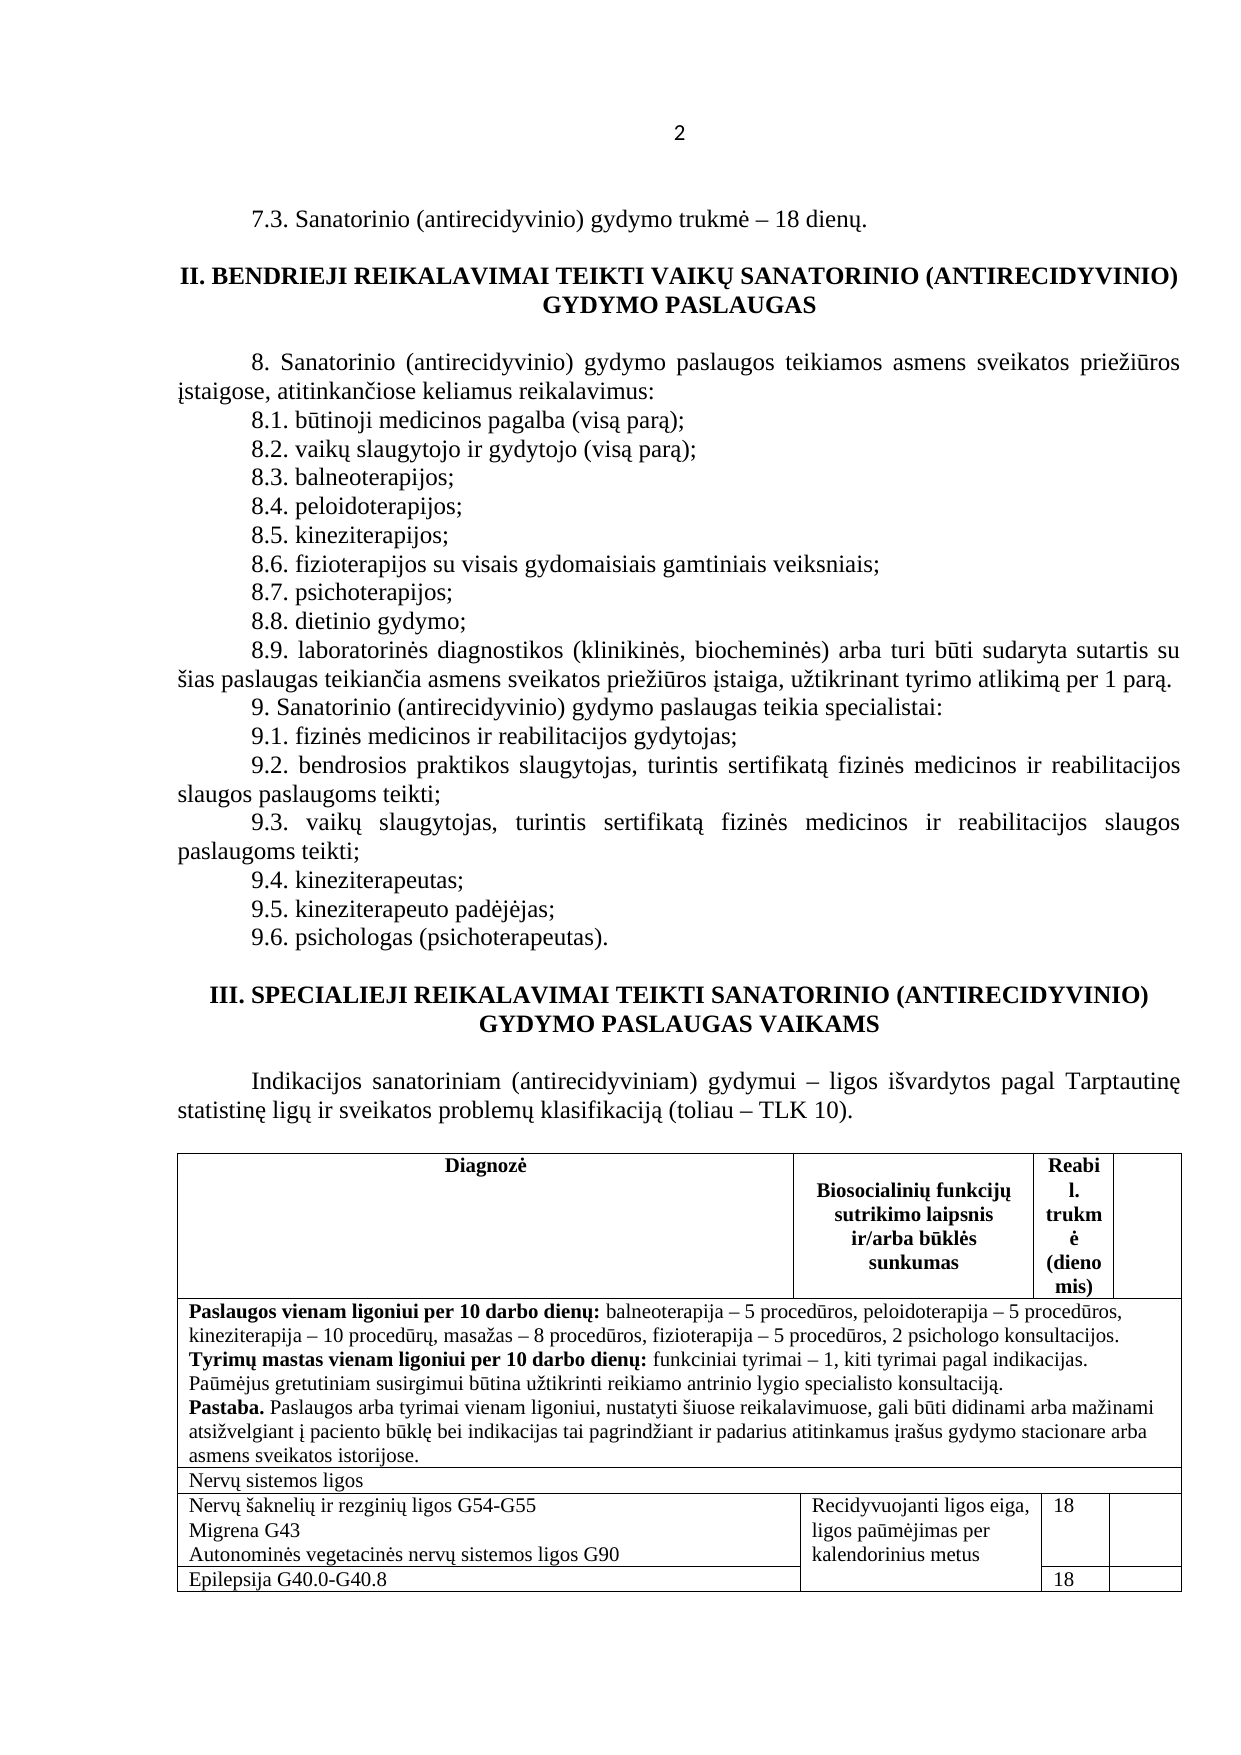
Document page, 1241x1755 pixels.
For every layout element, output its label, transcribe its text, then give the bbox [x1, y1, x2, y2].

text 9.4. kineziterapeutas; [177, 865, 1181, 894]
table_header Reabil. trukmė (dienomis) [1034, 1154, 1113, 1298]
text 8.3. balneoterapijos; [177, 462, 1181, 491]
text 8.8. dietinio gydymo; [177, 606, 1181, 635]
text 8.5. kineziterapijos; [177, 520, 1181, 549]
text II. BENDRIEJI REIKALAVIMAI TEIKTI VAIKŲ SANATORINIO (ANTIRECIDYVINIO) GYDYMO PASLAUGAS [177, 261, 1181, 319]
text 8.1. būtinoji medicinos pagalba (visą parą); [177, 405, 1181, 434]
table_cell [1110, 1567, 1181, 1591]
table_header Biosocialinių funkcijų sutrikimo laipsnis ir/arba būklės sunkumas [794, 1154, 1033, 1298]
table_cell [1110, 1494, 1181, 1566]
table_cell Recidyvuojanti ligos eiga, ligos paūmėjimas per kalendorinius metus [801, 1494, 1041, 1591]
text III. SPECIALIEJI REIKALAVIMAI TEIKTI SANATORINIO (ANTIRECIDYVINIO) GYDYMO PASLAUGAS VAIKAMS [177, 980, 1181, 1037]
table_cell 18 [1042, 1567, 1109, 1591]
text 9.3. vaikų slaugytojas, turintis sertifikatą fizinės medicinos ir reabilitacijos slaugos paslaugoms teikti; [177, 807, 1181, 865]
table_cell 18 [1042, 1494, 1109, 1566]
text 8.6. fizioterapijos su visais gydomaisiais gamtiniais veiksniais; [177, 549, 1181, 577]
text 9.5. kineziterapeuto padėjėjas; [177, 894, 1181, 922]
text 9.2. bendrosios praktikos slaugytojas, turintis sertifikatą fizinės medicinos ir reabilitacijos slaugos paslaugoms teikti; [177, 750, 1181, 807]
text 8. Sanatorinio (antirecidyvinio) gydymo paslaugos teikiamos asmens sveikatos priežiūros įstaigose, atitinkančiose keliamus reikalavimus: [177, 347, 1181, 405]
text 8.7. psichoterapijos; [177, 577, 1181, 606]
table_header Diagnozė [178, 1154, 793, 1298]
table_header [1114, 1154, 1181, 1298]
text 7.3. Sanatorinio (antirecidyvinio) gydymo trukmė – 18 dienų. [177, 204, 1181, 232]
table_cell Nervų šaknelių ir rezginių ligos G54-G55 Migrena G43 Autonominės vegetacinės nervų sistemos ligos G90 [178, 1494, 800, 1566]
table_cell Epilepsija G40.0-G40.8 [178, 1567, 800, 1591]
text 8.4. peloidoterapijos; [177, 491, 1181, 520]
text 9.1. fizinės medicinos ir reabilitacijos gydytojas; [177, 721, 1181, 750]
text 9.6. psichologas (psichoterapeutas). [177, 922, 1181, 951]
text Indikacijos sanatoriniam (antirecidyviniam) gydymui – ligos išvardytos pagal Tarptautinę statistinę ligų ir sveikatos problemų klasifikaciją (toliau – TLK 10). [177, 1066, 1181, 1124]
text 9. Sanatorinio (antirecidyvinio) gydymo paslaugas teikia specialistai: [177, 692, 1181, 721]
text 8.2. vaikų slaugytojo ir gydytojo (visą parą); [177, 434, 1181, 462]
table_cell Nervų sistemos ligos [178, 1468, 1181, 1492]
text 8.9. laboratorinės diagnostikos (klinikinės, biocheminės) arba turi būti sudaryta sutartis su šias paslaugas teikiančia asmens sveikatos priežiūros įstaiga, užtikrinant tyrimo atlikimą per 1 parą. [177, 635, 1181, 692]
table_cell Paslaugos vienam ligoniui per 10 darbo dienų: balneoterapija – 5 procedūros, peloidoterapija – 5 procedūros, kineziterapija – 10 procedūrų, masažas – 8 procedūros, fizioterapija – 5 procedūros, 2 psichologo konsultacijos. Tyrimų mastas vienam ligoniui per 10 darbo dienų: funkciniai tyrimai – 1, kiti tyrimai pagal indikacijas. Paūmėjus gretutiniam susirgimui būtina užtikrinti reikiamo antrinio lygio specialisto konsultaciją. Pastaba. Paslaugos arba tyrimai vienam ligoniui, nustatyti šiuose reikalavimuose, gali būti didinami arba mažinami atsižvelgiant į paciento būklę bei indikacijas tai pagrindžiant ir padarius atitinkamus įrašus gydymo stacionare arba asmens sveikatos istorijose. [178, 1299, 1181, 1467]
